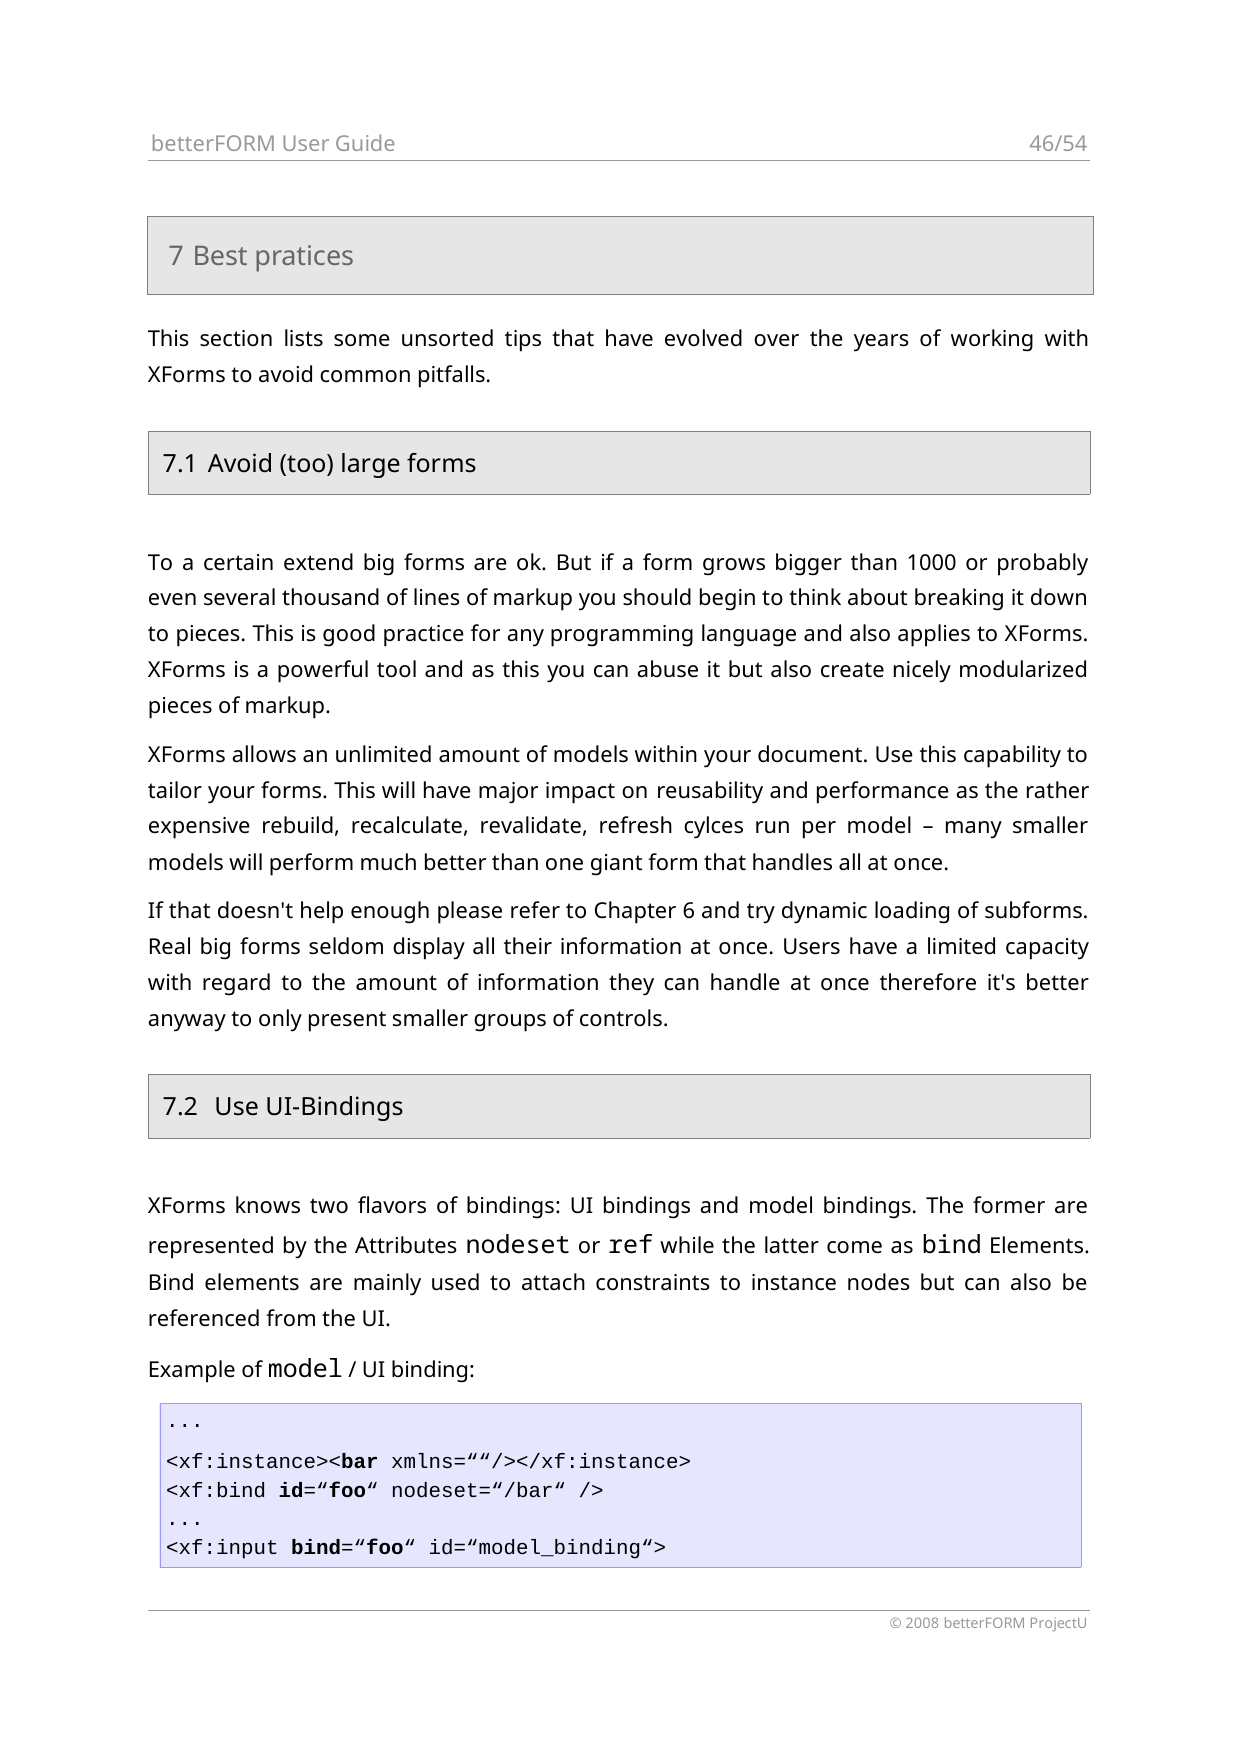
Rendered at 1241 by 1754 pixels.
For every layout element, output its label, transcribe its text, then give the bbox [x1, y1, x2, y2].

text If that doesn't help enough please refer to Chapter 6 and try dynamic loading of subforms. Real big forms seldom display all their information at once. Users have a limited capacity with regard to the amount of information they can handle at once therefore it's better anyway to only present smaller groups of controls. [148, 895, 1090, 1033]
text This section lists some unsorted tips that have evolved over the years of working with XForms to avoid common pitfalls. [148, 323, 1090, 389]
subtitle Use UI-Bindings [149, 1075, 1090, 1138]
subtitle Avoid (too) large forms [149, 432, 1090, 494]
text <xf:instance><bar xmlns=““/></xf:instance> <xf:bind id=“foo“ nodeset=“/bar“ /> ... <xf:input bind=“foo“ id=“model_binding“> [161, 1444, 1081, 1567]
text Example of model / UI binding: [148, 1351, 1090, 1385]
text ... [161, 1404, 1081, 1433]
text XForms knows two flavors of bindings: UI bindings and model bindings. The former are represented by the Attributes nodeset or ref while the latter come as bind Elements. Bind elements are mainly used to attach constraints to instance nodes but can also be referenced from the UI. [148, 1190, 1090, 1332]
subtitle Best pratices [148, 217, 1093, 294]
text To a certain extend big forms are ok. But if a form grows bigger than 1000 or probably even several thousand of lines of markup you should begin to think about breaking it down to pieces. This is good practice for any programming language and also applies to XForms. XForms is a powerful tool and as this you can abuse it but also create nicely modularized pieces of markup. [148, 546, 1090, 720]
text XForms allows an unlimited amount of models within your document. Use this capability to tailor your forms. This will have major impact on reusability and performance as the rather expensive rebuild, recalculate, revalidate, refresh cylces run per model – many smaller models will perform much better than one giant form that handles all at once. [148, 738, 1090, 876]
